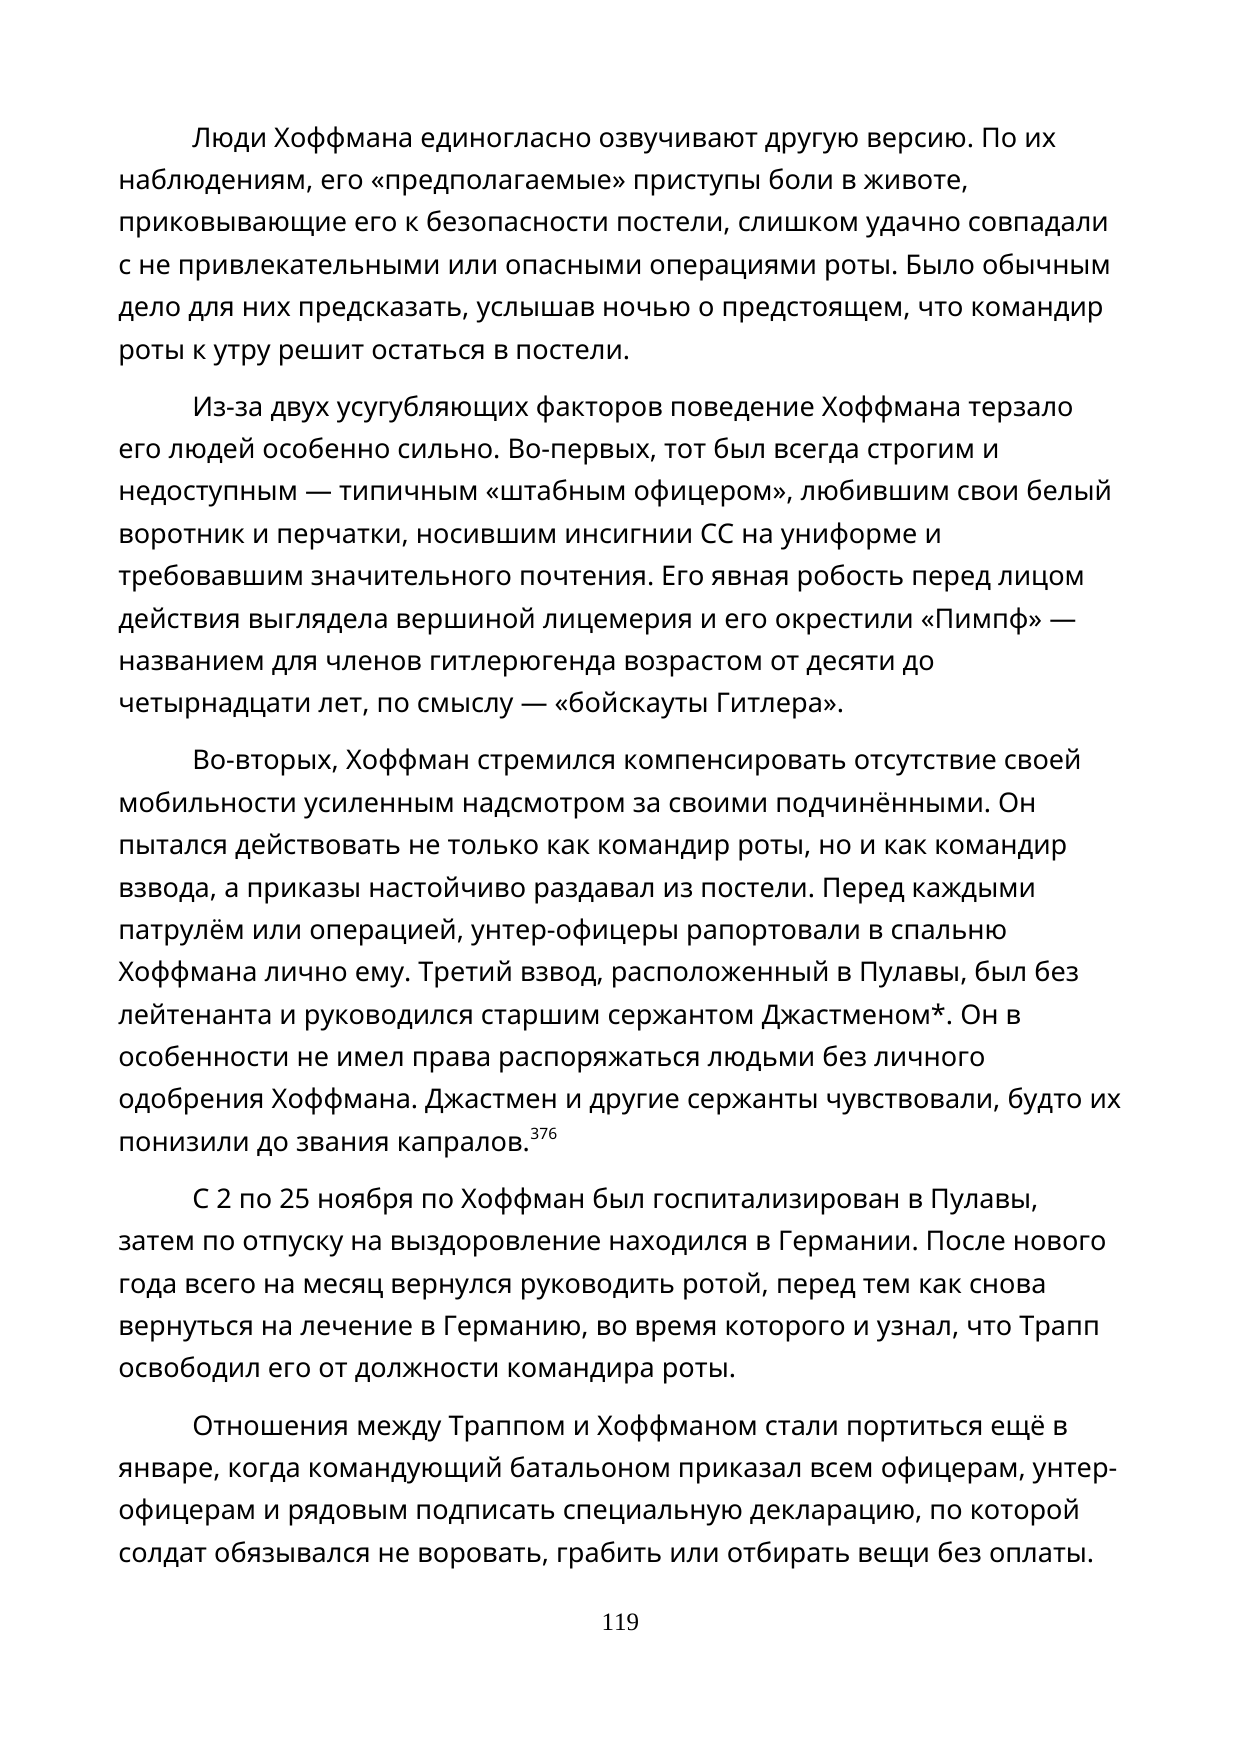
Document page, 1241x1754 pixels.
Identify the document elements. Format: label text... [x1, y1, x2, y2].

text Во-вторых, Хоффман стремился компенсировать отсутствие своей мобильности усиленным надсмотром за своими подчинёнными. Он пытался действовать не только как командир роты, но и как командир взвода, а приказы настойчиво раздавал из постели. Перед каждыми патрулём или операцией, унтер-офицеры рапортовали в спальню Хоффмана лично ему. Третий взвод, расположенный в Пулавы, был без лейтенанта и руководился старшим сержантом Джастменом*. Он в особенности не имел права распоряжаться людьми без личного одобрения Хоффмана. Джастмен и другие сержанты чувствовали, будто их понизили до звания капралов. [118, 741, 1122, 1159]
text С 2 по 25 ноября по Хоффман был госпитализирован в Пулавы, затем по отпуску на выздоровление находился в Германии. После нового года всего на месяц вернулся руководить ротой, перед тем как снова вернуться на лечение в Германию, во время которого и узнал, что Трапп освободил его от должности командира роты. [118, 1179, 1122, 1386]
text Люди Хоффмана единогласно озвучивают другую версию. По их наблюдениям, его «предполагаемые» приступы боли в животе, приковывающие его к безопасности постели, слишком удачно совпадали с не привлекательными или опасными операциями роты. Было обычным дело для них предсказать, услышав ночью о предстоящем, что командир роты к утру решит остаться в постели. [118, 118, 1122, 367]
text Из-за двух усугубляющих факторов поведение Хоффмана терзало его людей особенно сильно. Во-первых, тот был всегда строгим и недоступным — типичным «штабным офицером», любившим свои белый воротник и перчатки, носившим инсигнии СС на униформе и требовавшим значительного почтения. Его явная робость перед лицом действия выглядела вершиной лицемерия и его окрестили «Пимпф» — названием для членов гитлерюгенда возрастом от десяти до четырнадцати лет, по смыслу — «бойскауты Гитлера». [118, 387, 1122, 721]
text Отношения между Траппом и Хоффманом стали портиться ещё в январе, когда командующий батальоном приказал всем офицерам, унтер-офицерам и рядовым подписать специальную декларацию, по которой солдат обязывался не воровать, грабить или отбирать вещи без оплаты. [118, 1406, 1122, 1570]
